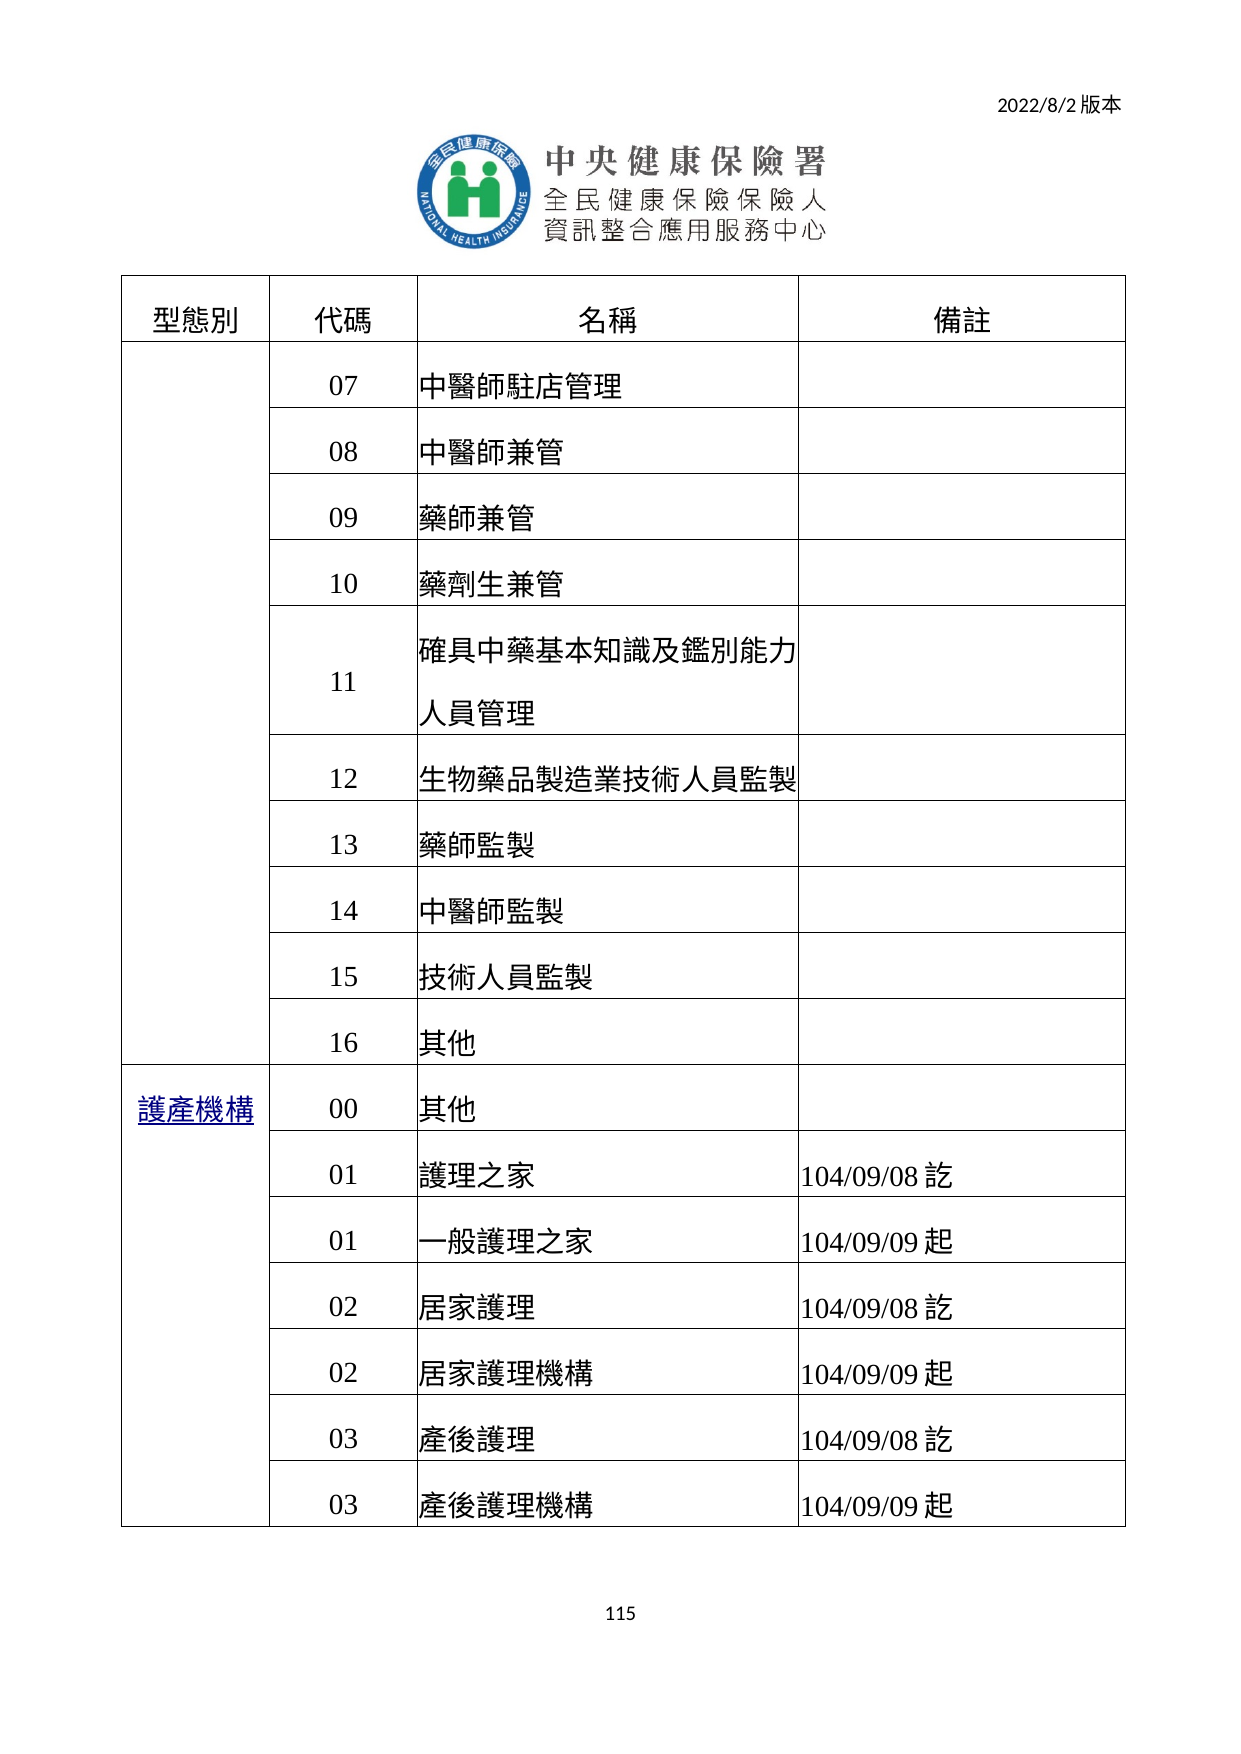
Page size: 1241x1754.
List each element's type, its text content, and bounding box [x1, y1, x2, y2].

table_cell 確具中藥基本知識及鑑別能力人員管理 [418, 606, 798, 734]
table_cell 中醫師監製 [418, 867, 798, 932]
table_cell [799, 1065, 1125, 1130]
table_cell [799, 606, 1125, 734]
table_cell 03 [270, 1395, 417, 1460]
table_cell 01 [270, 1131, 417, 1196]
table_cell 護理之家 [418, 1131, 798, 1196]
table_cell [799, 408, 1125, 473]
table_cell 104/09/08訖 [799, 1395, 1125, 1460]
table_cell [799, 801, 1125, 866]
table_cell [799, 999, 1125, 1064]
table_cell [799, 342, 1125, 407]
table_cell 104/09/09起 [799, 1197, 1125, 1262]
table_cell 14 [270, 867, 417, 932]
table_cell 09 [270, 474, 417, 539]
table_cell 居家護理機構 [418, 1329, 798, 1394]
table_cell 104/09/08訖 [799, 1263, 1125, 1328]
table_cell 02 [270, 1329, 417, 1394]
table_cell 中醫師兼管 [418, 408, 798, 473]
table_cell 07 [270, 342, 417, 407]
table_cell 00 [270, 1065, 417, 1130]
table_cell 01 [270, 1197, 417, 1262]
table_cell 104/09/08訖 [799, 1131, 1125, 1196]
table_cell 15 [270, 933, 417, 998]
table_cell 產後護理機構 [418, 1461, 798, 1526]
table_cell 產後護理 [418, 1395, 798, 1460]
table_cell 藥劑生兼管 [418, 540, 798, 605]
table_cell [799, 735, 1125, 800]
table_cell 10 [270, 540, 417, 605]
table_cell 藥師兼管 [418, 474, 798, 539]
table_cell 02 [270, 1263, 417, 1328]
table_cell [799, 867, 1125, 932]
table_cell 104/09/09起 [799, 1461, 1125, 1526]
table_cell 護產機構 [122, 1065, 269, 1526]
table_cell 技術人員監製 [418, 933, 798, 998]
table_cell [799, 474, 1125, 539]
table_cell 03 [270, 1461, 417, 1526]
table_cell 13 [270, 801, 417, 866]
table_header 備註 [799, 276, 1125, 341]
table_cell 08 [270, 408, 417, 473]
table_cell 16 [270, 999, 417, 1064]
table_cell 12 [270, 735, 417, 800]
table_cell [799, 540, 1125, 605]
table_cell 一般護理之家 [418, 1197, 798, 1262]
table_cell 居家護理 [418, 1263, 798, 1328]
table_cell 11 [270, 606, 417, 734]
table_cell 藥師監製 [418, 801, 798, 866]
table_cell 104/09/09起 [799, 1329, 1125, 1394]
table_cell 生物藥品製造業技術人員監製 [418, 735, 798, 800]
table_header 型態別 [122, 276, 269, 341]
table_cell [122, 342, 269, 1064]
table_header 名稱 [418, 276, 798, 341]
table_cell 中醫師駐店管理 [418, 342, 798, 407]
table_cell 其他 [418, 1065, 798, 1130]
table_cell [799, 933, 1125, 998]
table_cell 其他 [418, 999, 798, 1064]
table_header 代碼 [270, 276, 417, 341]
